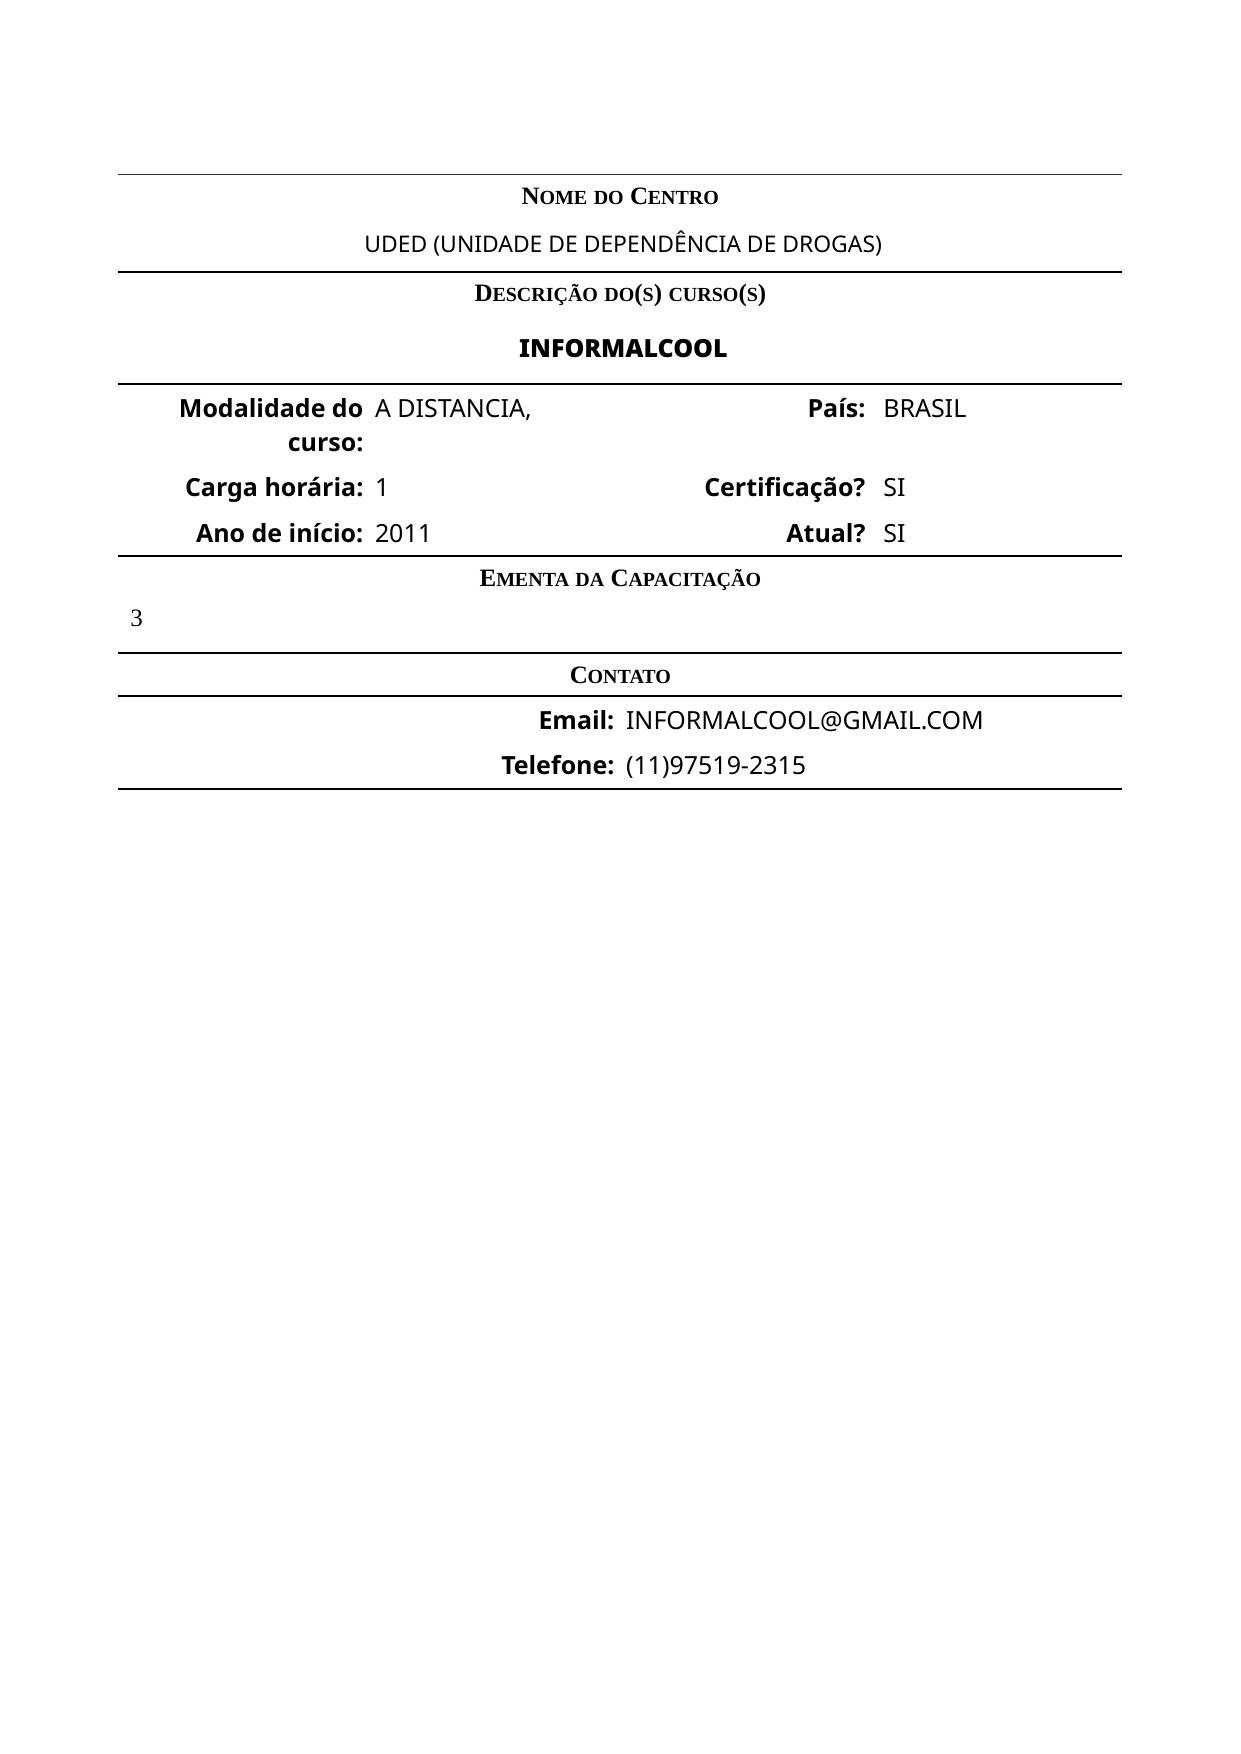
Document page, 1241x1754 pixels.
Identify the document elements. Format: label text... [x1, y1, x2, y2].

table_cell SI [871, 510, 1122, 555]
table_cell SI [871, 464, 1122, 509]
table_cell Ano de início: [118, 510, 369, 555]
table_cell UDED (UNIDADE DE DEPENDÊNCIA DE DROGAS) [118, 216, 1122, 271]
table_cell Certificação? [620, 464, 871, 509]
table_cell Modalidade do curso: [118, 385, 369, 464]
table_cell Email: [118, 697, 620, 742]
table_cell Atual? [620, 510, 871, 555]
table_cell 1 [369, 464, 620, 509]
table_cell INFORMALCOOL [118, 313, 1122, 382]
table_cell 3 [118, 598, 1122, 652]
table_cell BRASIL [871, 385, 1122, 464]
table_cell Descrição do(s) curso(s) [118, 273, 1122, 313]
table_cell Carga horária: [118, 464, 369, 509]
table_cell (11)97519-2315 [620, 742, 1122, 788]
table_cell INFORMALCOOL@GMAIL.COM [620, 697, 1122, 742]
table_cell Ementa da Capacitação [118, 557, 1122, 597]
table_header Nome do Centro [118, 176, 1122, 216]
table_cell 2011 [369, 510, 620, 555]
table_cell Telefone: [118, 742, 620, 788]
table_cell A DISTANCIA, [369, 385, 620, 464]
table_cell País: [620, 385, 871, 464]
table_cell Contato [118, 654, 1122, 694]
